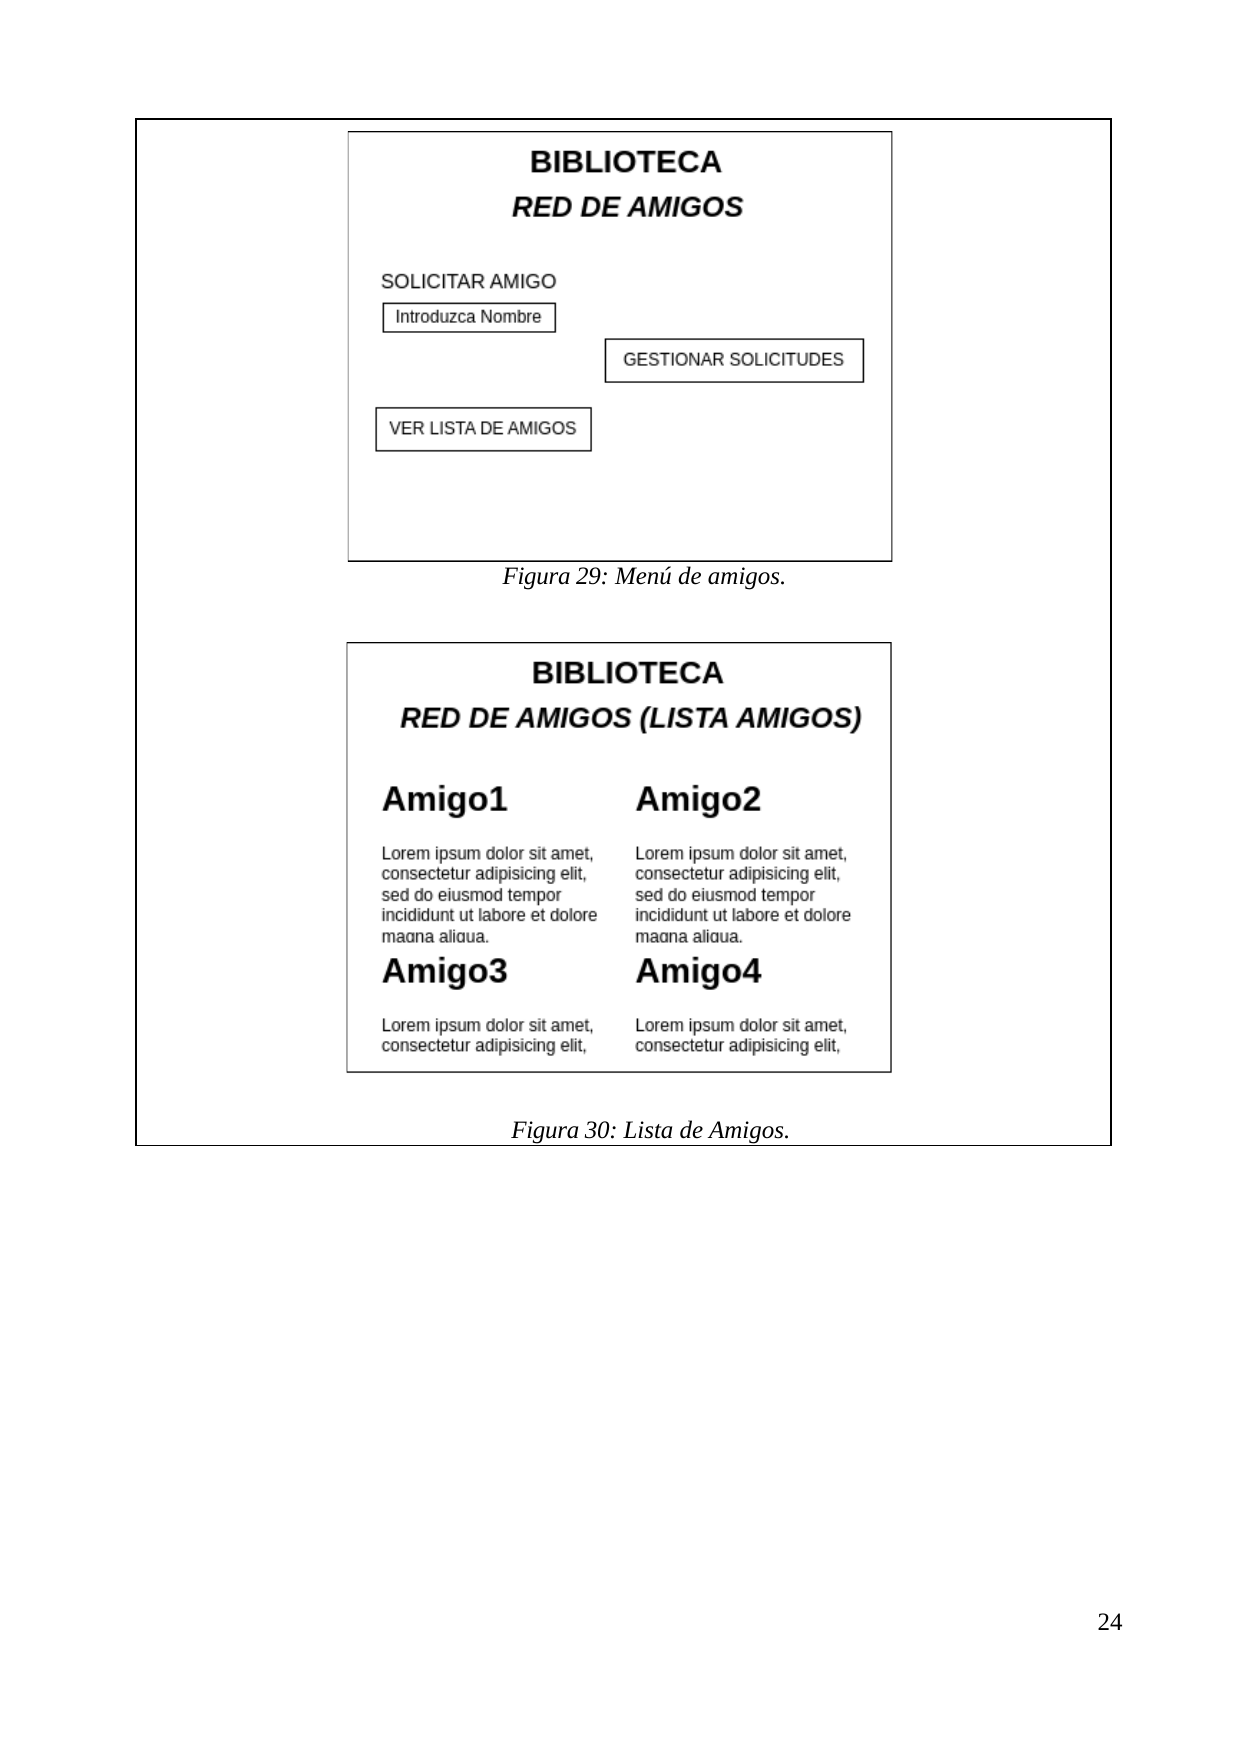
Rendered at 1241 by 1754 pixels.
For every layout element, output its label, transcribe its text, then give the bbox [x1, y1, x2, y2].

picture [347, 131, 893, 562]
picture [346, 642, 892, 1116]
table_cell Figura 29: Menú de amigos. Figura 30: Lista de Amigos. [137, 120, 1110, 1144]
